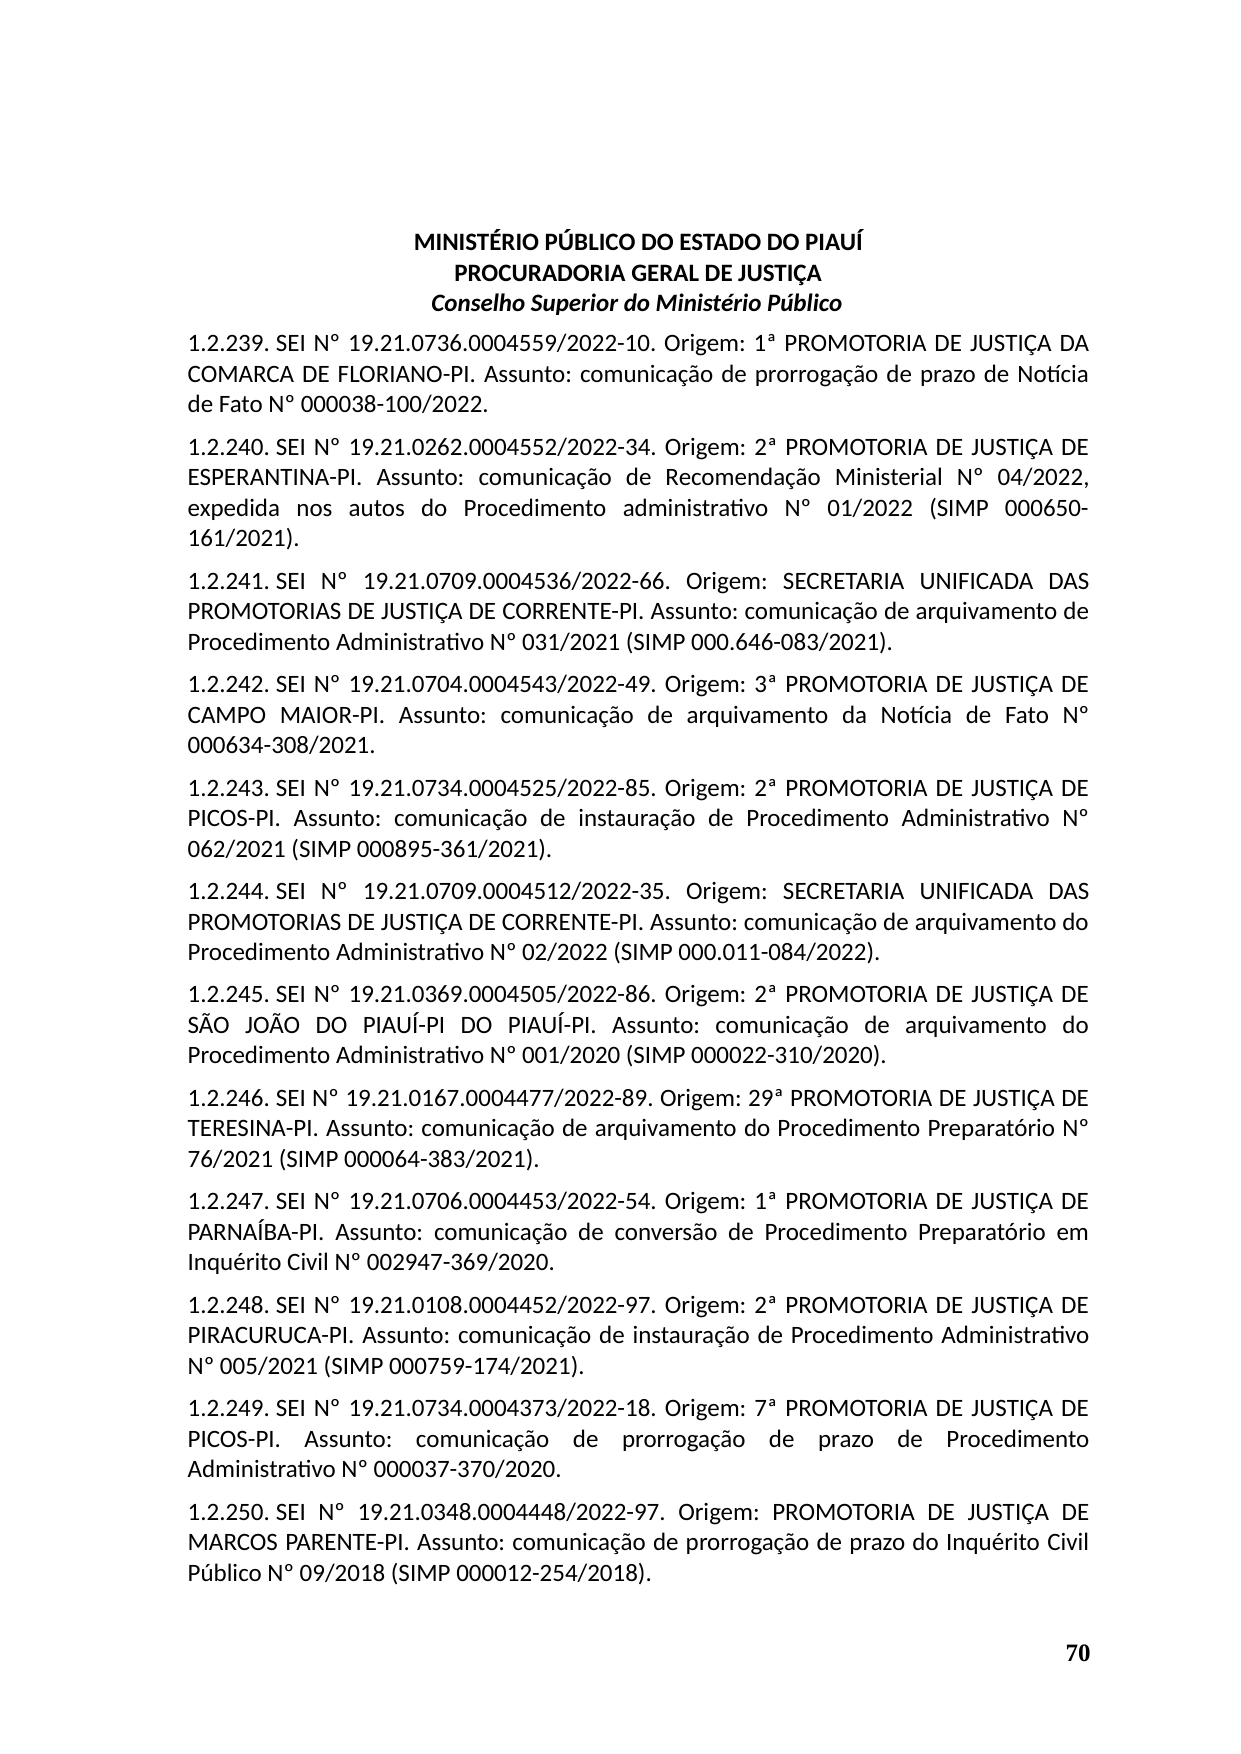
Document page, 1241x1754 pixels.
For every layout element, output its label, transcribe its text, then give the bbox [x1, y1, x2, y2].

list SEI Nº 19.21.0369.0004505/2022-86. Origem: 2ª PROMOTORIA DE JUSTIÇA DE SÃO JOÃO DO PIAUÍ-PI DO PIAUÍ-PI. Assunto: comunicação de arquivamento do Procedimento Administrativo Nº 001/2020 (SIMP 000022-310/2020). [187, 979, 1090, 1070]
list SEI Nº 19.21.0734.0004373/2022-18. Origem: 7ª PROMOTORIA DE JUSTIÇA DE PICOS-PI. Assunto: comunicação de prorrogação de prazo de Procedimento Administrativo Nº 000037-370/2020. [187, 1392, 1090, 1484]
list SEI Nº 19.21.0348.0004448/2022-97. Origem: PROMOTORIA DE JUSTIÇA DE MARCOS PARENTE-PI. Assunto: comunicação de prorrogação de prazo do Inquérito Civil Público Nº 09/2018 (SIMP 000012-254/2018). [187, 1496, 1090, 1587]
list SEI Nº 19.21.0262.0004552/2022-34. Origem: 2ª PROMOTORIA DE JUSTIÇA DE ESPERANTINA-PI. Assunto: comunicação de Recomendação Ministerial Nº 04/2022, expedida nos autos do Procedimento administrativo Nº 01/2022 (SIMP 000650-161/2021). [187, 431, 1090, 553]
list SEI Nº 19.21.0734.0004525/2022-85. Origem: 2ª PROMOTORIA DE JUSTIÇA DE PICOS-PI. Assunto: comunicação de instauração de Procedimento Administrativo Nº 062/2021 (SIMP 000895-361/2021). [187, 772, 1090, 863]
list SEI Nº 19.21.0709.0004536/2022-66. Origem: SECRETARIA UNIFICADA DAS PROMOTORIAS DE JUSTIÇA DE CORRENTE-PI. Assunto: comunicação de arquivamento de Procedimento Administrativo Nº 031/2021 (SIMP 000.646-083/2021). [187, 565, 1090, 656]
list SEI Nº 19.21.0704.0004543/2022-49. Origem: 3ª PROMOTORIA DE JUSTIÇA DE CAMPO MAIOR-PI. Assunto: comunicação de arquivamento da Notícia de Fato Nº 000634-308/2021. [187, 668, 1090, 760]
list SEI Nº 19.21.0709.0004512/2022-35. Origem: SECRETARIA UNIFICADA DAS PROMOTORIAS DE JUSTIÇA DE CORRENTE-PI. Assunto: comunicação de arquivamento do Procedimento Administrativo Nº 02/2022 (SIMP 000.011-084/2022). [187, 875, 1090, 967]
list SEI Nº 19.21.0706.0004453/2022-54. Origem: 1ª PROMOTORIA DE JUSTIÇA DE PARNAÍBA-PI. Assunto: comunicação de conversão de Procedimento Preparatório em Inquérito Civil Nº 002947-369/2020. [187, 1186, 1090, 1277]
list SEI Nº 19.21.0108.0004452/2022-97. Origem: 2ª PROMOTORIA DE JUSTIÇA DE PIRACURUCA-PI. Assunto: comunicação de instauração de Procedimento Administrativo Nº 005/2021 (SIMP 000759-174/2021). [187, 1289, 1090, 1381]
list SEI Nº 19.21.0167.0004477/2022-89. Origem: 29ª PROMOTORIA DE JUSTIÇA DE TERESINA-PI. Assunto: comunicação de arquivamento do Procedimento Preparatório Nº 76/2021 (SIMP 000064-383/2021). [187, 1082, 1090, 1174]
list SEI Nº 19.21.0736.0004559/2022-10. Origem: 1ª PROMOTORIA DE JUSTIÇA DA COMARCA DE FLORIANO-PI. Assunto: comunicação de prorrogação de prazo de Notícia de Fato Nº 000038-100/2022. [187, 327, 1090, 419]
